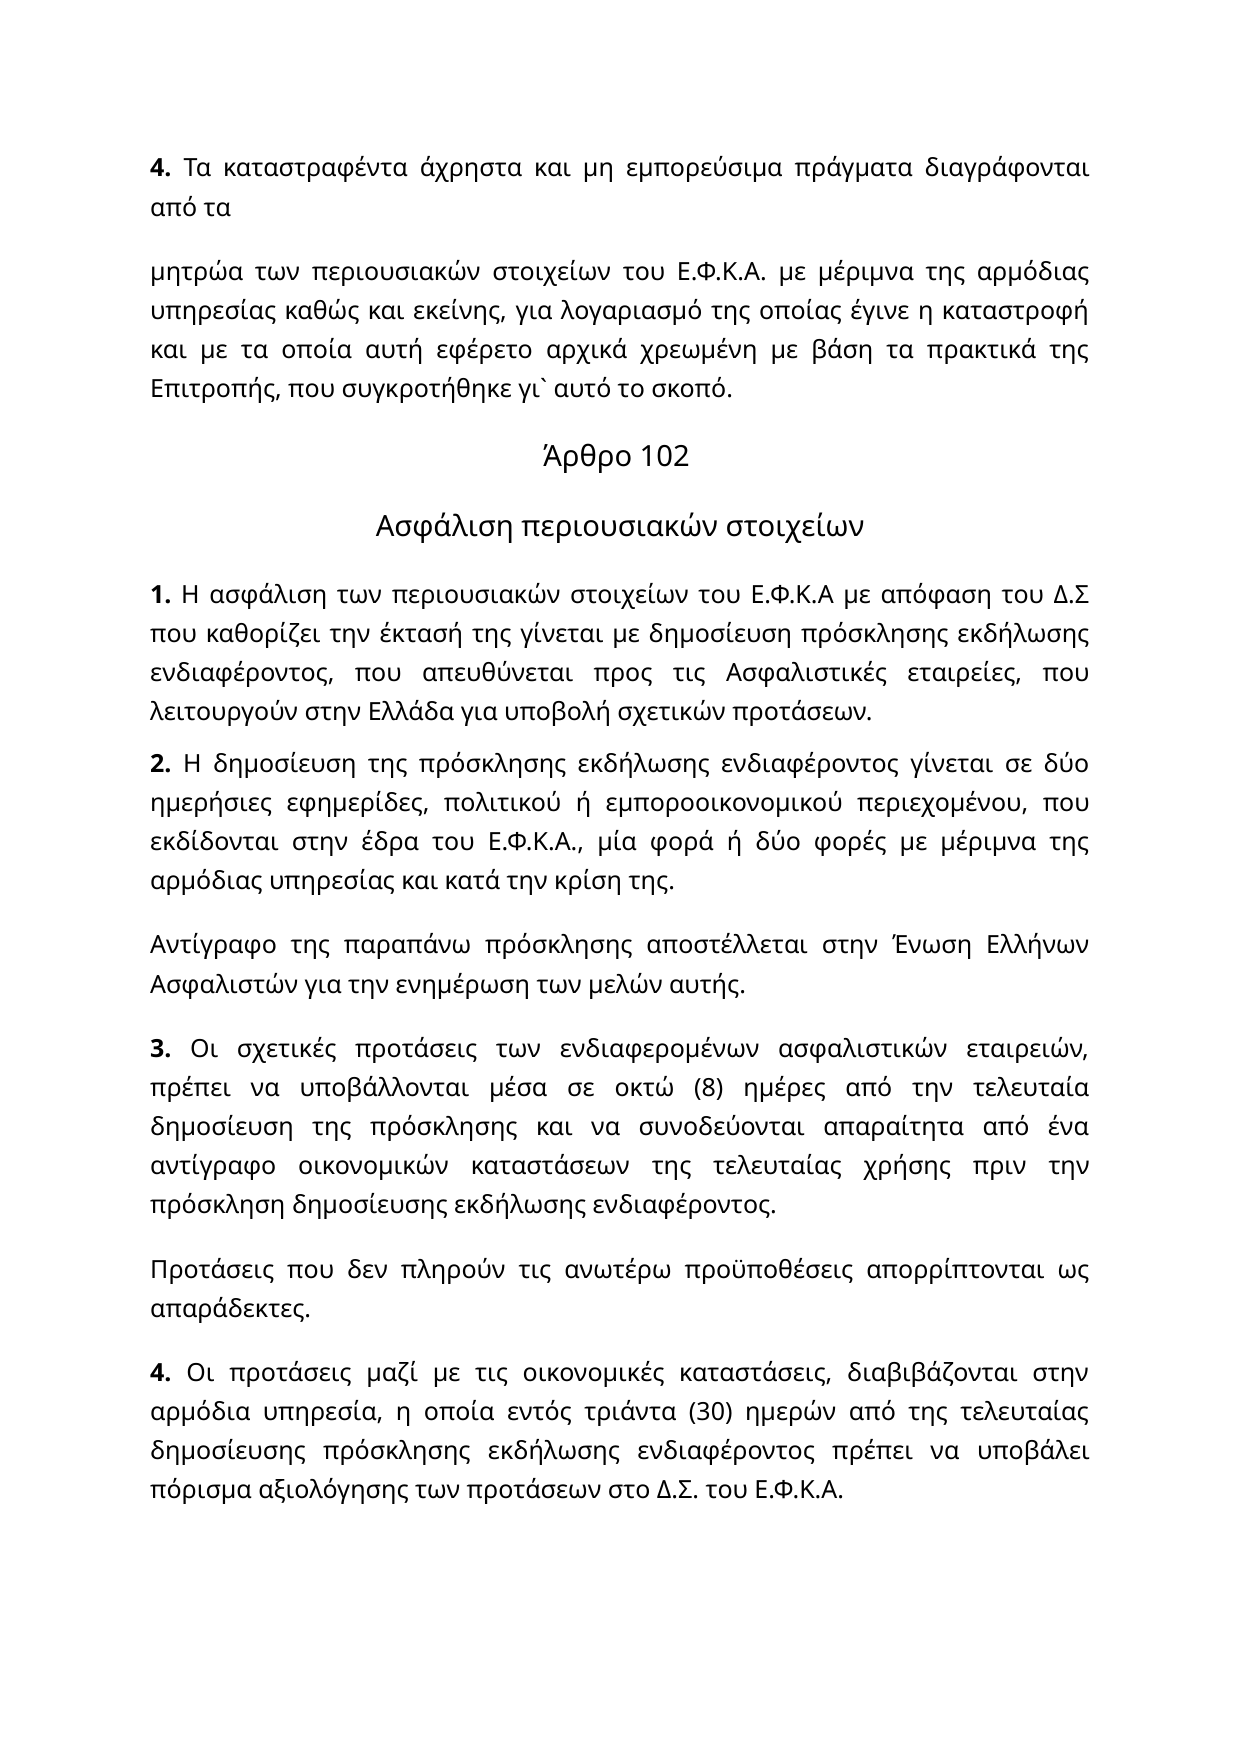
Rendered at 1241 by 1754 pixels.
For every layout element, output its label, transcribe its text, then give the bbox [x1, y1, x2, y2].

subtitle Ασφάλιση περιουσιακών στοιχείων [150, 506, 1090, 545]
text 1. Η ασφάλιση των περιουσιακών στοιχείων του Ε.Φ.Κ.Α με απόφαση του Δ.Σ που καθορίζει την έκτασή της γίνεται με δημοσίευση πρόσκλησης εκδήλωσης ενδιαφέροντος, που απευθύνεται προς τις Ασφαλιστικές εταιρείες, που λειτουργούν στην Ελλάδα για υποβολή σχετικών προτάσεων. [150, 576, 1090, 728]
text Αντίγραφο της παραπάνω πρόσκλησης αποστέλλεται στην Ένωση Ελλήνων Ασφαλιστών για την ενημέρωση των μελών αυτής. [150, 927, 1090, 1000]
text μητρώα των περιουσιακών στοιχείων του Ε.Φ.Κ.Α. με μέριμνα της αρμόδιας υπηρεσίας καθώς και εκείνης, για λογαριασμό της οποίας έγινε η καταστροφή και με τα οποία αυτή εφέρετο αρχικά χρεωμένη με βάση τα πρακτικά της Επιτροπής, που συγκροτήθηκε γι` αυτό το σκοπό. [150, 253, 1090, 405]
text Προτάσεις που δεν πληρούν τις ανωτέρω προϋποθέσεις απορρίπτονται ως απαράδεκτες. [150, 1251, 1090, 1324]
text 4. Τα καταστραφέντα άχρηστα και μη εμπορεύσιμα πράγματα διαγράφονται από τα [150, 150, 1090, 223]
text 3. Οι σχετικές προτάσεις των ενδιαφερομένων ασφαλιστικών εταιρειών, πρέπει να υποβάλλονται μέσα σε οκτώ (8) ημέρες από την τελευταία δημοσίευση της πρόσκλησης και να συνοδεύονται απαραίτητα από ένα αντίγραφο οικονομικών καταστάσεων της τελευταίας χρήσης πριν την πρόσκληση δημοσίευσης εκδήλωσης ενδιαφέροντος. [150, 1030, 1090, 1221]
text 4. Οι προτάσεις μαζί με τις οικονομικές καταστάσεις, διαβιβάζονται στην αρμόδια υπηρεσία, η οποία εντός τριάντα (30) ημερών από της τελευταίας δημοσίευσης πρόσκλησης εκδήλωσης ενδιαφέροντος πρέπει να υποβάλει πόρισμα αξιολόγησης των προτάσεων στο Δ.Σ. του Ε.Φ.Κ.Α. [150, 1354, 1090, 1506]
subtitle Άρθρο 102 [150, 435, 1090, 475]
text 2. Η δημοσίευση της πρόσκλησης εκδήλωσης ενδιαφέροντος γίνεται σε δύο ημερήσιες εφημερίδες, πολιτικού ή εμποροοικονομικού περιεχομένου, που εκδίδονται στην έδρα του Ε.Φ.Κ.Α., μία φορά ή δύο φορές με μέριμνα της αρμόδιας υπηρεσίας και κατά την κρίση της. [150, 745, 1090, 897]
